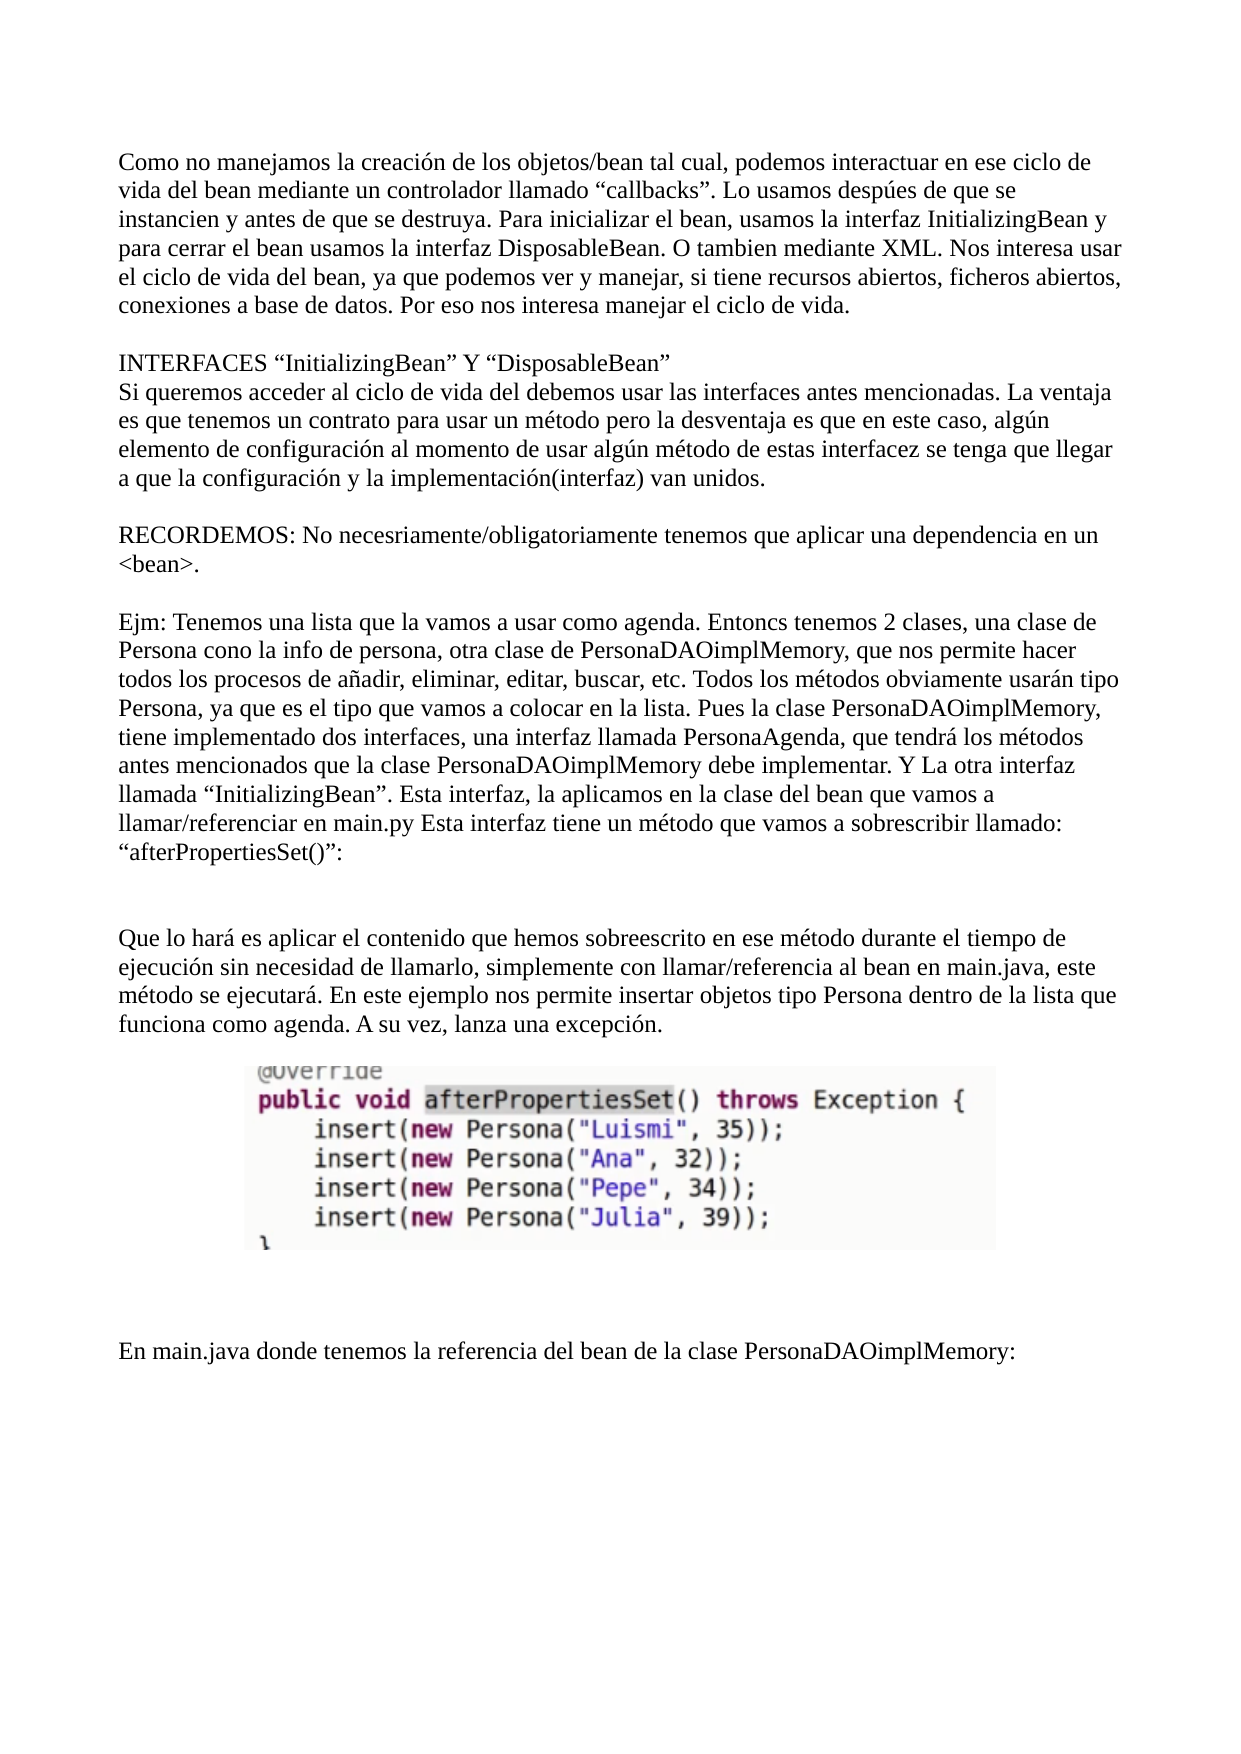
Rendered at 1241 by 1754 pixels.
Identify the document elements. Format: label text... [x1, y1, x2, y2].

text INTERFACES “InitializingBean” Y “DisposableBean” [118, 348, 1122, 377]
text En main.java donde tenemos la referencia del bean de la clase PersonaDAOimplMemory: [118, 1336, 1122, 1365]
text Como no manejamos la creación de los objetos/bean tal cual, podemos interactuar en ese ciclo de vida del bean mediante un controlador llamado “callbacks”. Lo usamos despúes de que se instancien y antes de que se destruya. Para inicializar el bean, usamos la interfaz InitializingBean y para cerrar el bean usamos la interfaz DisposableBean. O tambien mediante XML. Nos interesa usar el ciclo de vida del bean, ya que podemos ver y manejar, si tiene recursos abiertos, ficheros abiertos, conexiones a base de datos. Por eso nos interesa manejar el ciclo de vida. [118, 147, 1122, 319]
text Si queremos acceder al ciclo de vida del debemos usar las interfaces antes mencionadas. La ventaja es que tenemos un contrato para usar un método pero la desventaja es que en este caso, algún elemento de configuración al momento de usar algún método de estas interfacez se tenga que llegar a que la configuración y la implementación(interfaz) van unidos. [118, 377, 1122, 492]
text Ejm: Tenemos una lista que la vamos a usar como agenda. Entoncs tenemos 2 clases, una clase de Persona cono la info de persona, otra clase de PersonaDAOimplMemory, que nos permite hacer todos los procesos de añadir, eliminar, editar, buscar, etc. Todos los métodos obviamente usarán tipo Persona, ya que es el tipo que vamos a colocar en la lista. Pues la clase PersonaDAOimplMemory, tiene implementado dos interfaces, una interfaz llamada PersonaAgenda, que tendrá los métodos antes mencionados que la clase PersonaDAOimplMemory debe implementar. Y La otra interfaz llamada “InitializingBean”. Esta interfaz, la aplicamos en la clase del bean que vamos a llamar/referenciar en main.py Esta interfaz tiene un método que vamos a sobrescribir llamado: “afterPropertiesSet()”: [118, 607, 1122, 866]
text RECORDEMOS: No necesriamente/obligatoriamente tenemos que aplicar una dependencia en un <bean>. [118, 521, 1122, 578]
text Que lo hará es aplicar el contenido que hemos sobreescrito en ese método durante el tiempo de ejecución sin necesidad de llamarlo, simplemente con llamar/referencia al bean en main.java, este método se ejecutará. En este ejemplo nos permite insertar objetos tipo Persona dentro de la lista que funciona como agenda. A su vez, lanza una excepción. [118, 923, 1122, 1038]
